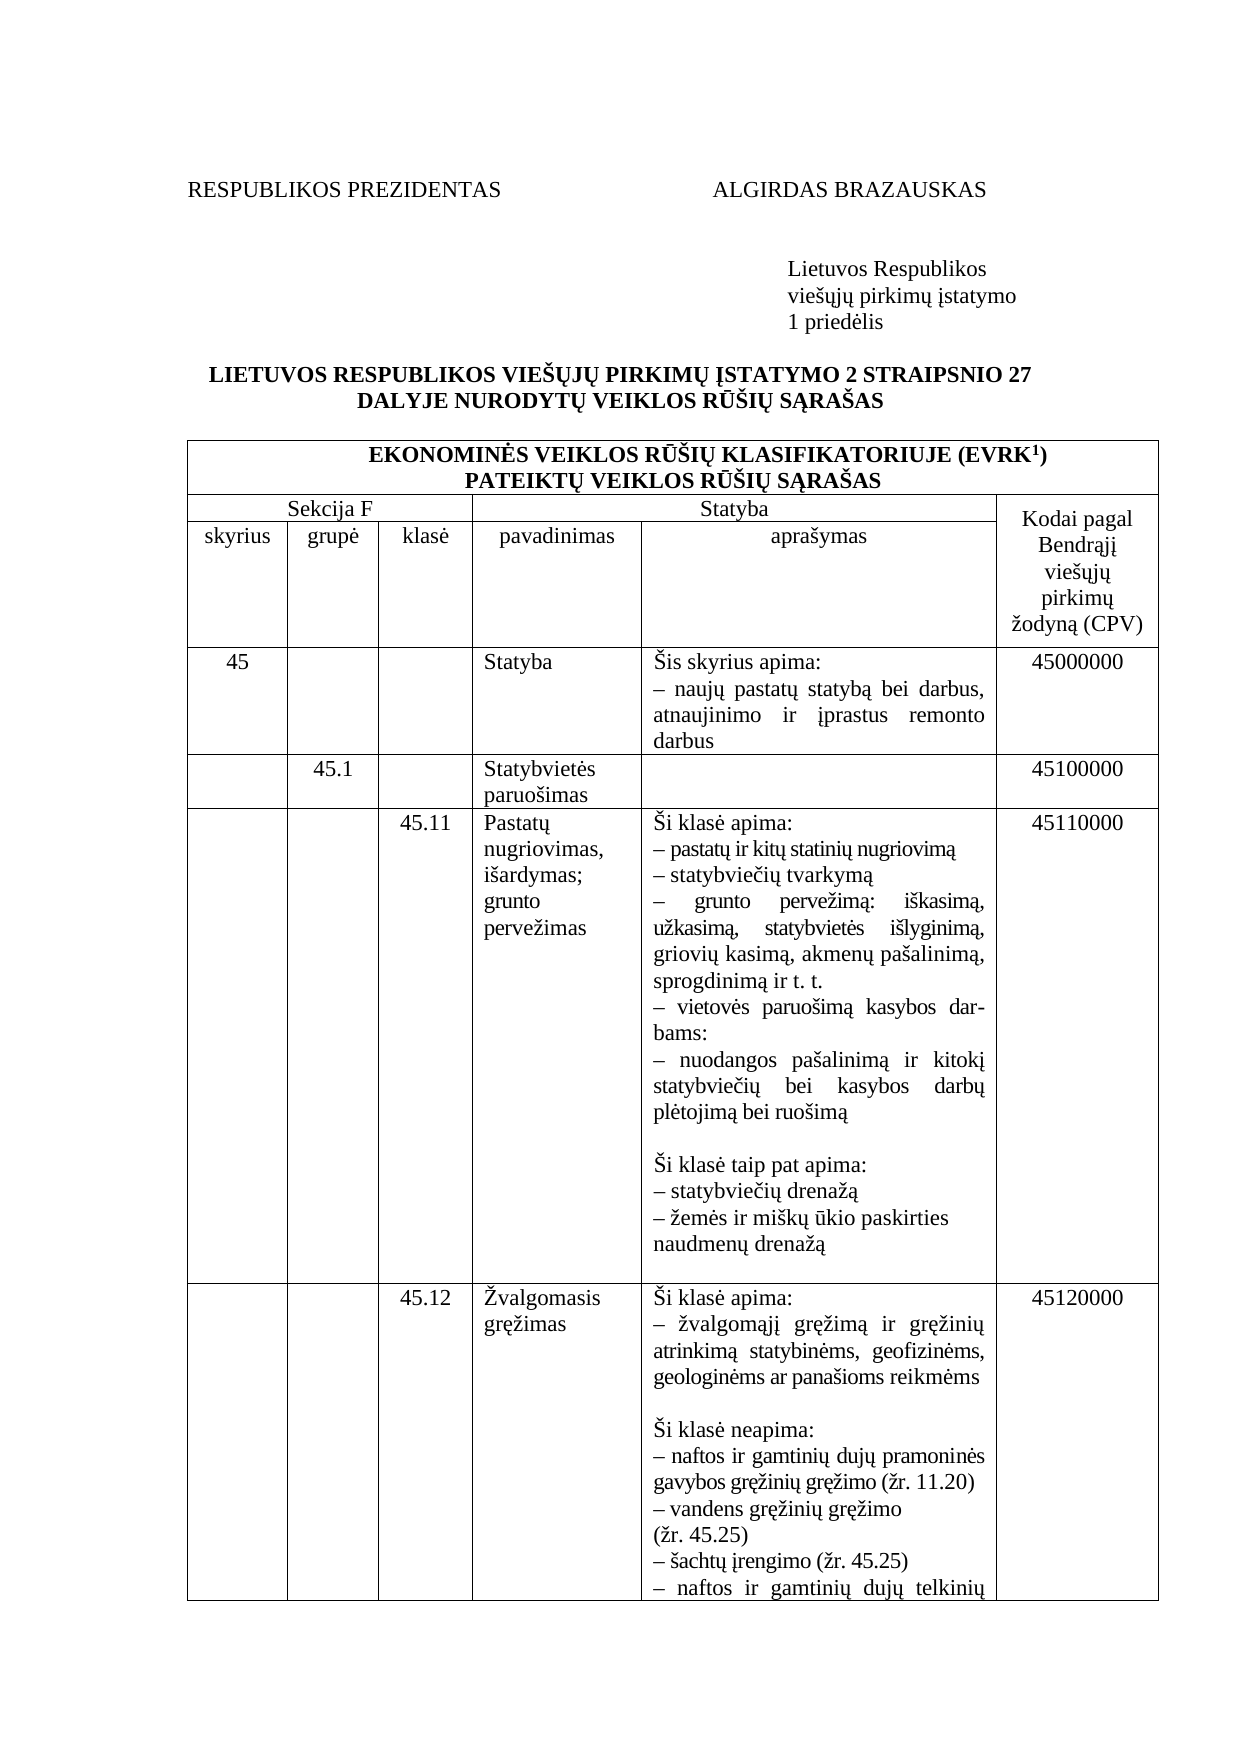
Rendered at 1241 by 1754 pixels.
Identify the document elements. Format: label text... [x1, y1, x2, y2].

table_cell grupė [288, 522, 378, 647]
table_cell [642, 755, 996, 807]
table_cell Statybvietės paruošimas [473, 755, 641, 807]
table_cell 45100000 [997, 755, 1158, 807]
table_cell [379, 755, 472, 807]
table_cell [288, 648, 378, 754]
table_cell 45.12 [379, 1284, 472, 1600]
table_cell Šis skyrius apima: – naujų pastatų statybą bei darbus, atnaujinimo ir įprastus remonto darbus [642, 648, 996, 754]
table_cell [188, 755, 287, 807]
table_cell 45.1 [288, 755, 378, 807]
text viešųjų pirkimų įstatymo [187, 282, 1053, 308]
table_cell [288, 809, 378, 1283]
table_cell Statyba [473, 495, 996, 521]
table_cell 45000000 [997, 648, 1158, 754]
text 1 priedėlis [187, 308, 1053, 334]
table_cell 45.11 [379, 809, 472, 1283]
table_cell Kodai pagal Bendrąjį viešųjų pirkimų žodyną (CPV) [997, 495, 1158, 647]
table_cell aprašymas [642, 522, 996, 647]
table_cell 45 [188, 648, 287, 754]
table_cell [188, 1284, 287, 1600]
table_cell [288, 1284, 378, 1600]
text RESPUBLIKOS PREZIDENTAS ALGIRDAS BRAZAUSKAS [187, 176, 1053, 229]
table_cell [188, 809, 287, 1283]
table_cell Ši klasė apima: – žvalgomąjį gręžimą ir gręžinių atrinkimą statybinėms, geofizinėms, geologinėms ar panašioms reikmėms Ši klasė neapima: – naftos ir gamtinių dujų pramoninės gavybos gręžinių gręžimo (žr. 11.20) – vandens gręžinių gręžimo (žr. 45.25) – šachtų įrengimo (žr. 45.25) – naftos ir gamtinių dujų telkinių [642, 1284, 996, 1600]
text Lietuvos Respublikos [187, 255, 1053, 282]
text LIETUVOS RESPUBLIKOS VIEŠŲJŲ PIRKIMŲ ĮSTATYMO 2 STRAIPSNIO 27 DALYJE NURODYTŲ VEIKLOS RŪŠIŲ SĄRAŠAS [187, 361, 1053, 413]
table_cell Pastatų nugriovimas, išardymas; grunto pervežimas [473, 809, 641, 1283]
table_cell Statyba [473, 648, 641, 754]
table_cell 45120000 [997, 1284, 1158, 1600]
table_cell 45110000 [997, 809, 1158, 1283]
table_cell [379, 648, 472, 754]
table_cell Sekcija F [188, 495, 472, 521]
table_header EKONOMINĖS VEIKLOS RŪŠIŲ KLASIFIKATORIUJE (EVRK1) PATEIKTŲ VEIKLOS RŪŠIŲ SĄRAŠAS [188, 441, 1158, 494]
table_cell Žvalgomasis gręžimas [473, 1284, 641, 1600]
table_cell skyrius [188, 522, 287, 647]
table_cell pavadinimas [473, 522, 641, 647]
table_cell klasė [379, 522, 472, 647]
table_cell Ši klasė apima: – pastatų ir kitų statinių nugriovimą – statybviečių tvarkymą – grunto pervežimą: iškasimą, užkasimą, statybvietės išlyginimą, griovių kasimą, akmenų pašalinimą, sprogdinimą ir t. t. – vietovės paruošimą kasybos dar­bams: – nuodangos pašalinimą ir kitokį statybviečių bei kasybos darbų plėtojimą bei ruo­šimą Ši klasė taip pat apima: – statybviečių drenažą – žemės ir miškų ūkio paskirties naudmenų drenažą [642, 809, 996, 1283]
